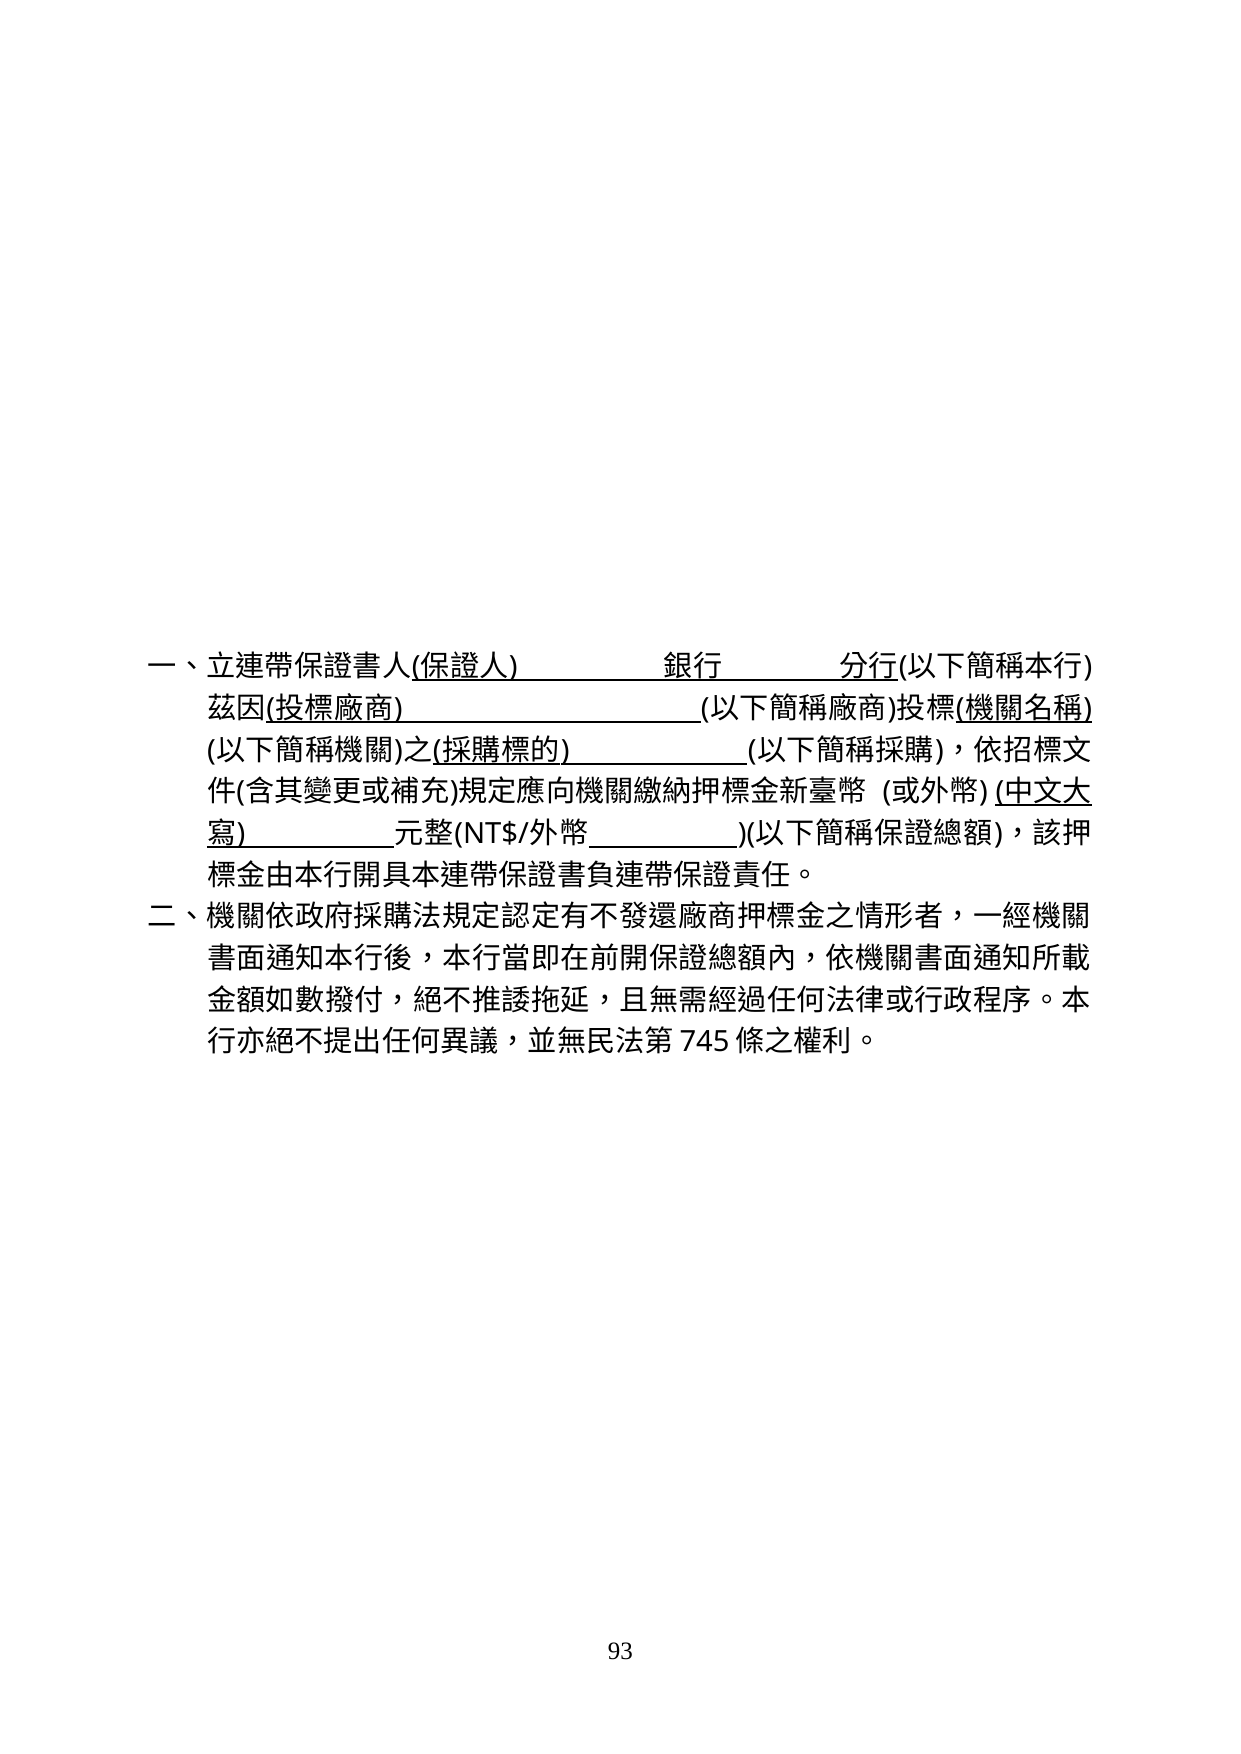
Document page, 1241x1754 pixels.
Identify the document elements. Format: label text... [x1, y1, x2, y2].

text 一、立連帶保證書人(保證人) 銀行 分行(以下簡稱本行)茲因(投標廠商) (以下簡稱廠商)投標(機關名稱) (以下簡稱機關)之(採購標的) (以下簡稱採購)，依招標文件(含其變更或補充)規定應向機關繳納押標金新臺幣 (或外幣) (中文大寫) 元整(NT$/外幣 )(以下簡稱保證總額)，該押標金由本行開具本連帶保證書負連帶保證責任。 [148, 643, 1092, 893]
text 二、機關依政府採購法規定認定有不發還廠商押標金之情形者，一經機關書面通知本行後，本行當即在前開保證總額內，依機關書面通知所載金額如數撥付，絕不推諉拖延，且無需經過任何法律或行政程序。本行亦絕不提出任何異議，並無民法第745條之權利。 [148, 893, 1092, 1060]
